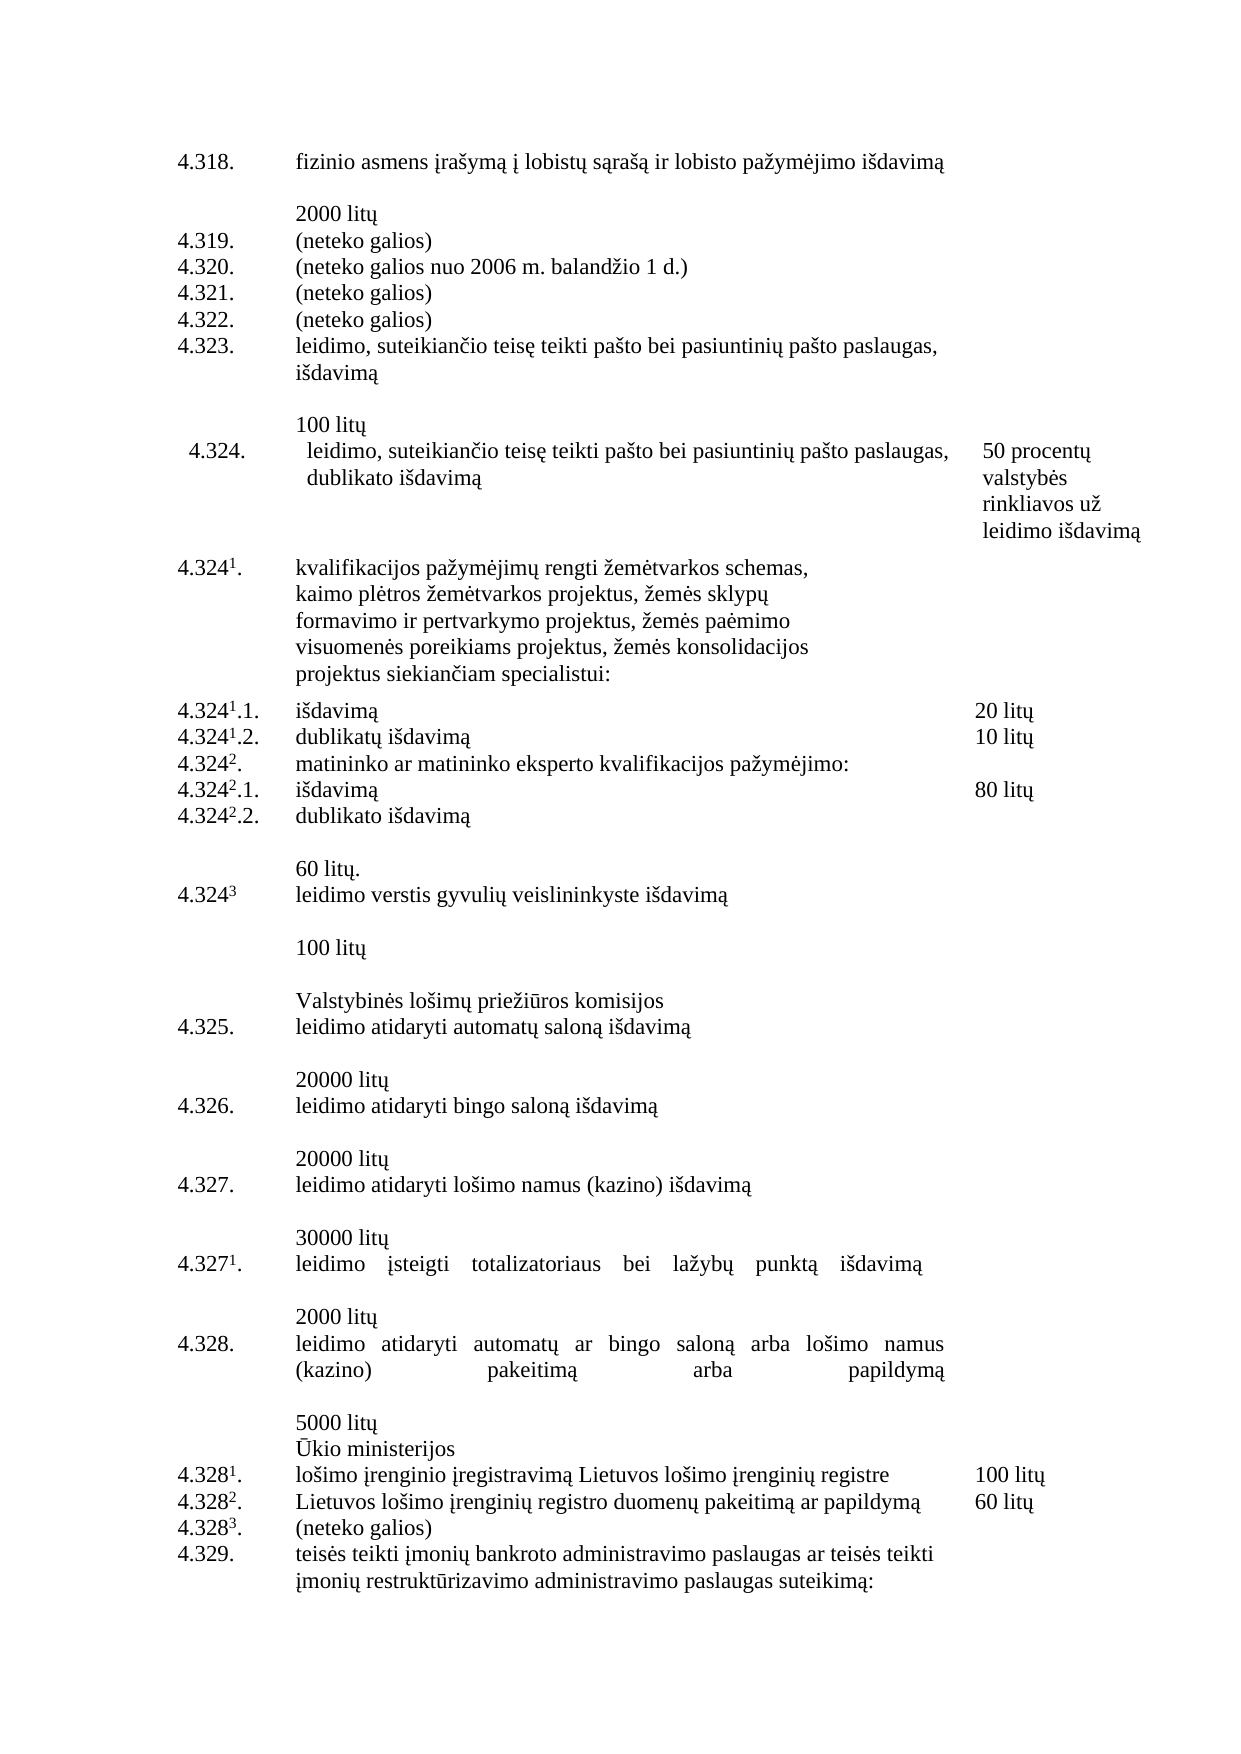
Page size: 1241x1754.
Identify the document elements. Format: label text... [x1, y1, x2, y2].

text Valstybinės lošimų priežiūros komisijos [177, 987, 945, 1013]
text projektus siekiančiam specialistui: [177, 659, 1122, 686]
text 4.322. (neteko galios) [177, 306, 945, 332]
text formavimo ir pertvarkymo projektus, žemės paėmimo [177, 607, 1122, 633]
table_header leidimo, suteikiančio teisę teikti pašto bei pasiuntinių pašto paslaugas, dublikato išdavimą [295, 438, 971, 543]
text kaimo plėtros žemėtvarkos projektus, žemės sklypų [177, 581, 1122, 607]
text 4.3242. matininko ar matininko eksperto kvalifikacijos pažymėjimo: [177, 750, 1122, 776]
text 4.326. leidimo atidaryti bingo saloną išdavimą 20000 litų [177, 1092, 945, 1171]
text 4.321. (neteko galios) [177, 279, 945, 306]
text 4.320. (neteko galios nuo 2006 m. balandžio 1 d.) [177, 253, 945, 279]
table_header 4.324. [177, 438, 295, 543]
text 4.327. leidimo atidaryti lošimo namus (kazino) išdavimą 30000 litų [177, 1171, 945, 1251]
text 4.3271. leidimo įsteigti totalizatoriaus bei lažybų punktą išdavimą 2000 litų [177, 1251, 945, 1329]
text 4.3241.1. išdavimą 20 litų [177, 686, 1122, 723]
text visuomenės poreikiams projektus, žemės konsolidacijos [177, 633, 1122, 659]
text 4.318. fizinio asmens įrašymą į lobistų sąrašą ir lobisto pažymėjimo išdavimą 2000 litų [177, 148, 945, 227]
text 4.3242.2. dublikato išdavimą 60 litų. [177, 802, 945, 882]
text 4.3283. (neteko galios) [177, 1514, 945, 1540]
text Ūkio ministerijos [177, 1435, 945, 1461]
text 4.3242.1. išdavimą 80 litų [177, 776, 1122, 802]
text 4.3243 leidimo verstis gyvulių veislininkyste išdavimą 100 litų [177, 882, 945, 961]
text 4.3241. kvalifikacijos pažymėjimų rengti žemėtvarkos schemas, [177, 543, 1122, 581]
text 4.3282. Lietuvos lošimo įrenginių registro duomenų pakeitimą ar papildymą 60 litų [177, 1488, 1122, 1514]
text 4.328. leidimo atidaryti automatų ar bingo saloną arba lošimo namus (kazino) pakeitimą arba papildymą 5000 litų [177, 1329, 945, 1435]
table_header 50 procentų valstybės rinkliavos už leidimo išdavimą [971, 438, 1163, 543]
text 4.3241.2. dublikatų išdavimą 10 litų [177, 723, 1152, 750]
text 4.329. teisės teikti įmonių bankroto administravimo paslaugas ar teisės teikti įmonių restruktūrizavimo administravimo paslaugas suteikimą: [177, 1540, 945, 1593]
text 4.319. (neteko galios) [177, 227, 945, 253]
text 4.323. leidimo, suteikiančio teisę teikti pašto bei pasiuntinių pašto paslaugas, išdavimą 100 litų [177, 332, 945, 438]
text 4.325. leidimo atidaryti automatų saloną išdavimą 20000 litų [177, 1013, 945, 1092]
text 4.3281. lošimo įrenginio įregistravimą Lietuvos lošimo įrenginių registre 100 litų [177, 1461, 1122, 1488]
